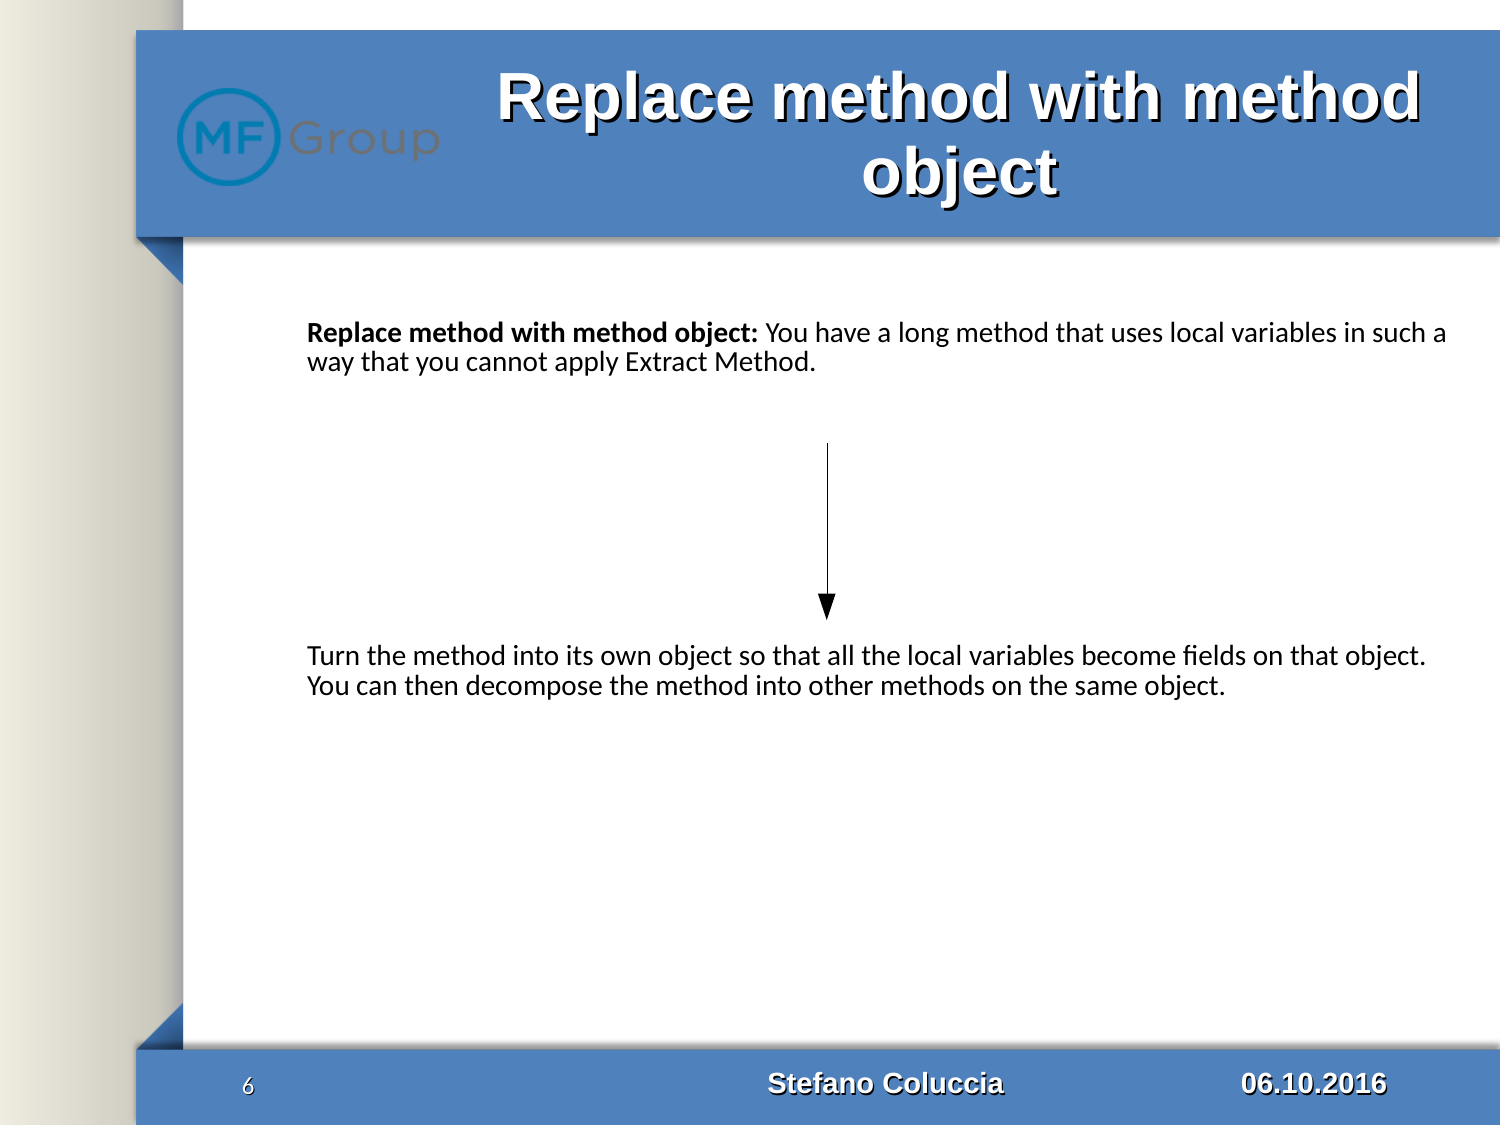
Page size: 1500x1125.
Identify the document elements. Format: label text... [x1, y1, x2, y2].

title Stefano Coluccia [738, 1062, 1034, 1105]
title 06.10.2016 [1151, 1062, 1477, 1105]
picture [0, 0, 1500, 1125]
title Replace method with method object [472, 48, 1447, 221]
list Replace method with method object: You have a long method that uses local variables in such a way that you cannot apply Extract Method. Turn the method into its own object so that all the local variables become fields on that object. You can then decompose the method into other methods on the same object. [236, 261, 1453, 975]
